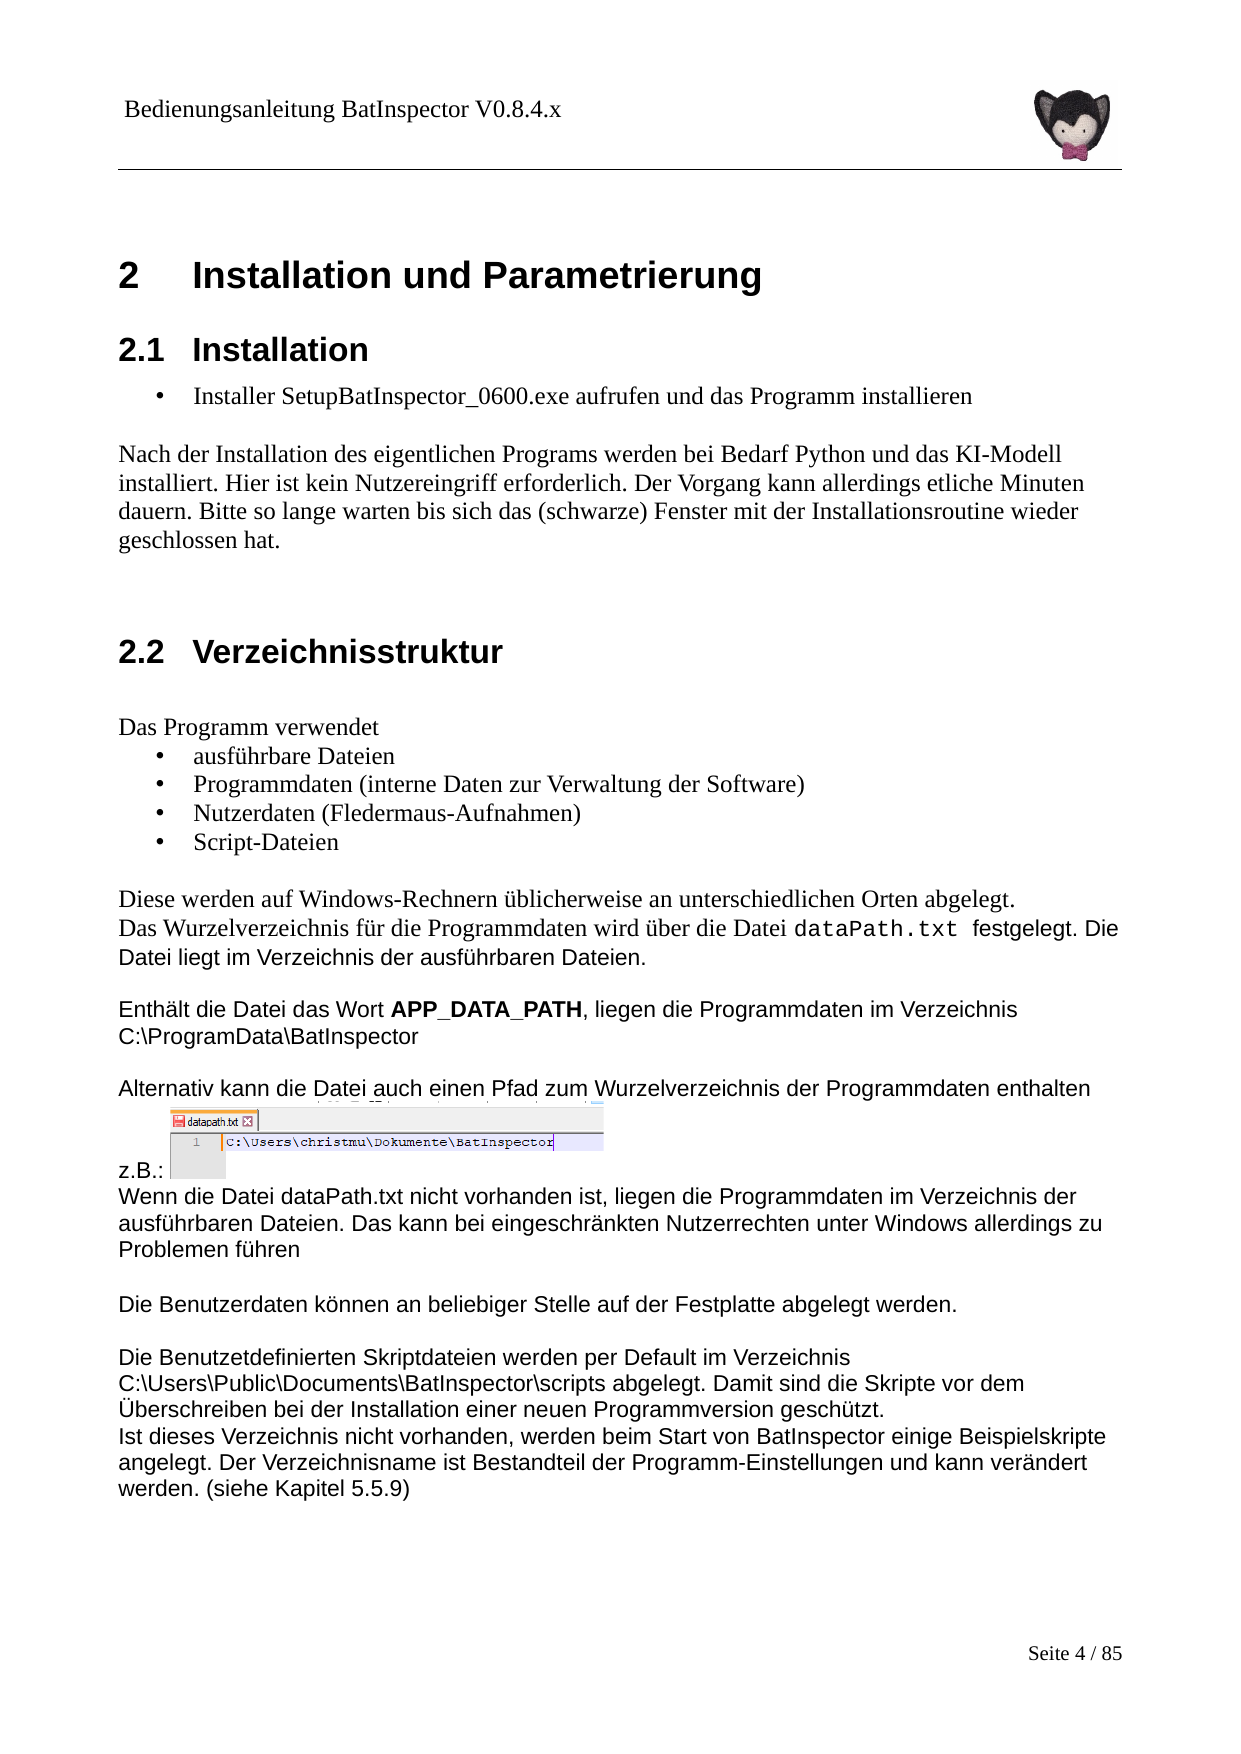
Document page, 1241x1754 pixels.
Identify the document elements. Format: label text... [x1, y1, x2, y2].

text Ist dieses Verzeichnis nicht vorhanden, werden beim Start von BatInspector einige Beispielskripte angelegt. Der Verzeichnisname ist Bestandteil der Programm-Einstellungen und kann verändert werden. (siehe Kapitel 5.5.9) [118, 1423, 1122, 1502]
subtitle Installation [118, 330, 1122, 369]
subtitle Verzeichnisstruktur [118, 632, 1122, 671]
list Programmdaten (interne Daten zur Verwaltung der Software) [156, 769, 1122, 798]
text Diese werden auf Windows-Rechnern üblicherweise an unterschiedlichen Orten abgelegt. [118, 884, 1122, 913]
list Nutzerdaten (Fledermaus-Aufnahmen) [156, 798, 1122, 827]
subtitle Installation und Parametrierung [118, 253, 1122, 297]
text C:\Users\Public\Documents\BatInspector\scripts abgelegt. Damit sind die Skripte vor dem Überschreiben bei der Installation einer neuen Programmversion geschützt. [118, 1370, 1122, 1423]
list Script-Dateien [156, 827, 1122, 884]
text Enthält die Datei das Wort APP_DATA_PATH, liegen die Programmdaten im Verzeichnis [118, 996, 1122, 1023]
text Die Benutzetdefinierten Skriptdateien werden per Default im Verzeichnis [118, 1344, 1122, 1370]
list Installer SetupBatInspector_0600.exe aufrufen und das Programm installieren [156, 381, 1122, 410]
text C:\ProgramData\BatInspector [118, 1023, 1122, 1049]
picture [1030, 80, 1119, 169]
text Nach der Installation des eigentlichen Programs werden bei Bedarf Python und das KI-Modell installiert. Hier ist kein Nutzereingriff erforderlich. Der Vorgang kann allerdings etliche Minuten dauern. Bitte so lange warten bis sich das (schwarze) Fenster mit der Installationsroutine wieder geschlossen hat. [118, 410, 1122, 554]
text Das Programm verwendet [118, 712, 1122, 741]
picture [170, 1101, 604, 1179]
text Alternativ kann die Datei auch einen Pfad zum Wurzelverzeichnis der Programmdaten enthalten z.B.: [118, 1075, 1122, 1183]
text Die Benutzerdaten können an beliebiger Stelle auf der Festplatte abgelegt werden. [118, 1291, 1122, 1317]
list ausführbare Dateien [156, 741, 1122, 769]
text Das Wurzelverzeichnis für die Programmdaten wird über die Datei dataPath.txt festgelegt. Die Datei liegt im Verzeichnis der ausführbaren Dateien. [118, 913, 1122, 970]
text Wenn die Datei dataPath.txt nicht vorhanden ist, liegen die Programmdaten im Verzeichnis der ausführbaren Dateien. Das kann bei eingeschränkten Nutzerrechten unter Windows allerdings zu Problemen führen [118, 1183, 1122, 1262]
